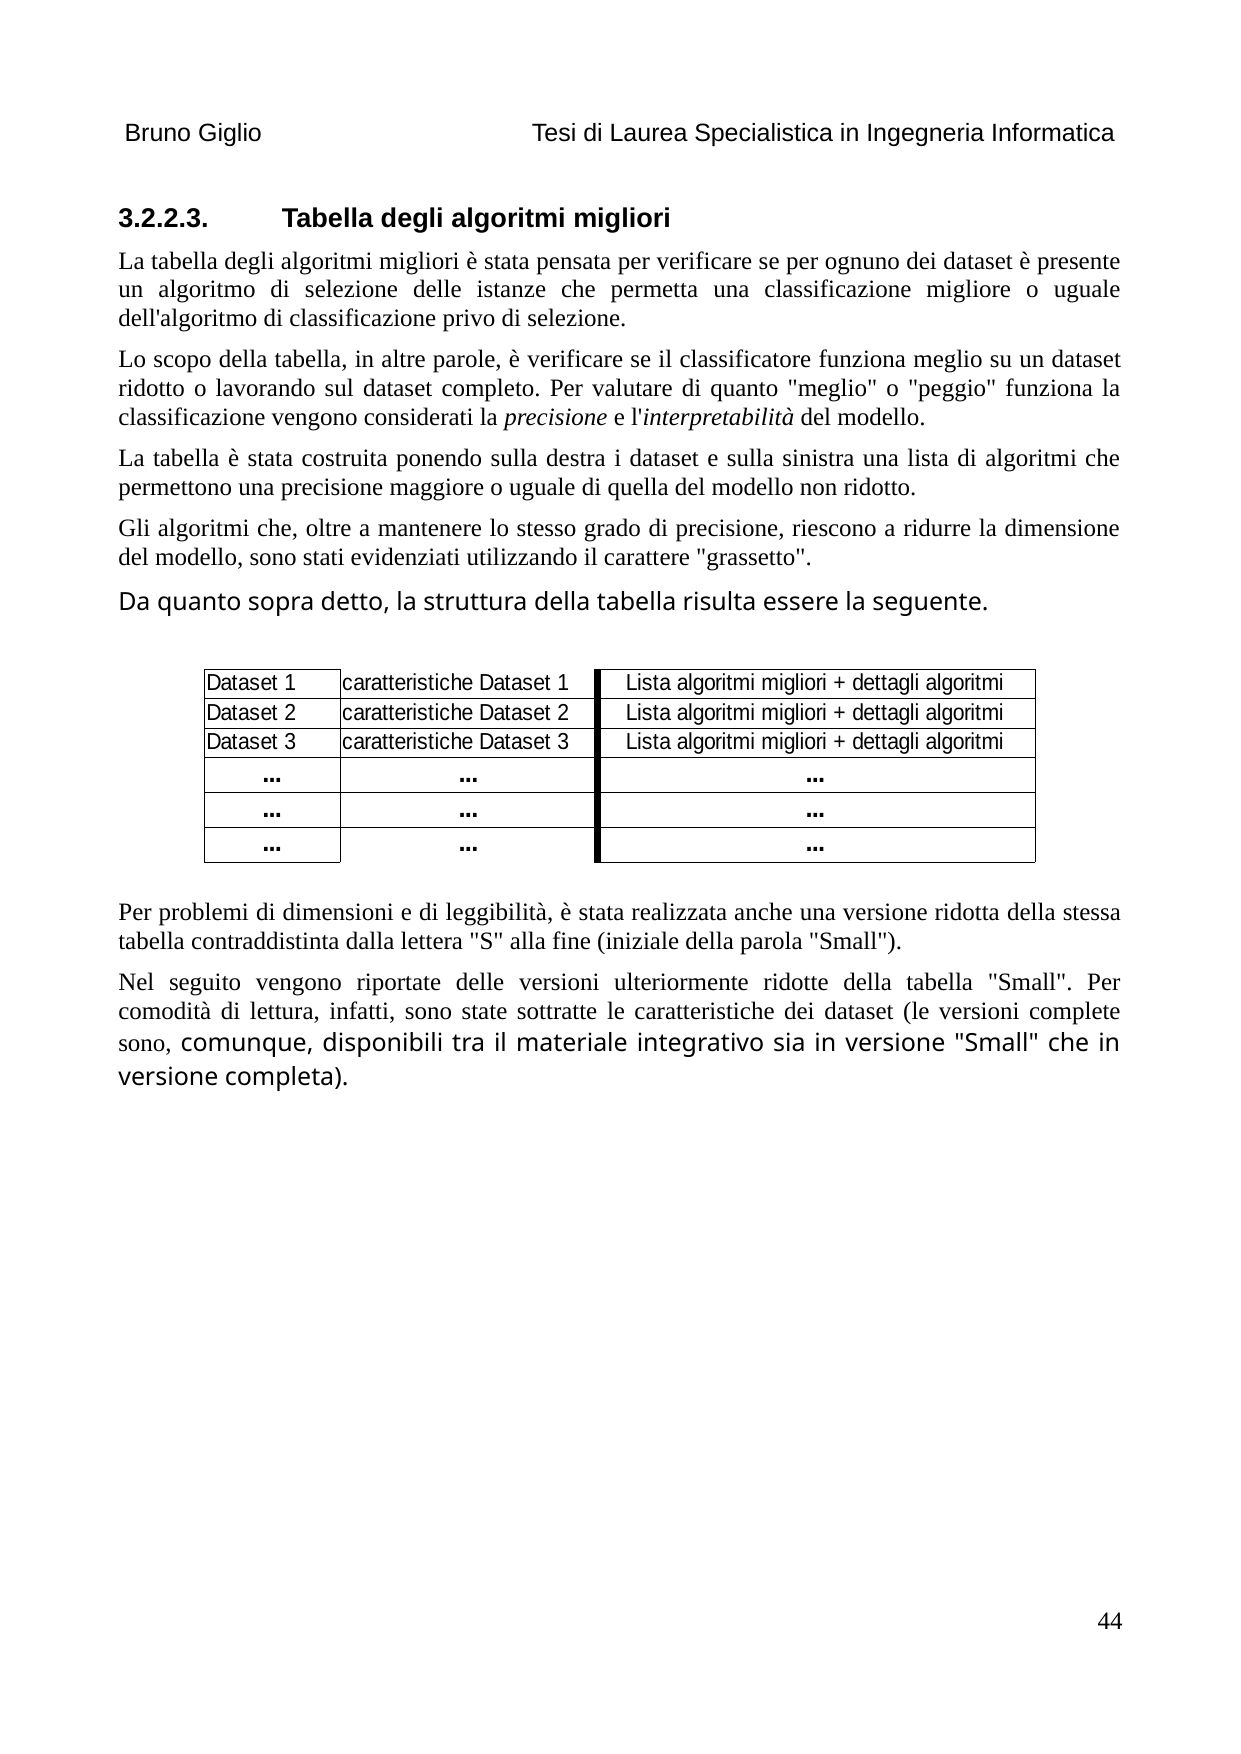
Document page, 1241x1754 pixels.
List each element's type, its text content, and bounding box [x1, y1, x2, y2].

text Da quanto sopra detto, la struttura della tabella risulta essere la seguente. [118, 583, 1122, 617]
text Nel seguito vengono riportate delle versioni ulteriormente ridotte della tabella "Small". Per comodità di lettura, infatti, sono state sottratte le caratteristiche dei dataset (le versioni complete sono, comunque, disponibili tra il materiale integrativo sia in versione "Small" che in versione completa). [118, 967, 1122, 1093]
subtitle Tabella degli algoritmi migliori [118, 202, 1122, 233]
text La tabella degli algoritmi migliori è stata pensata per verificare se per ognuno dei dataset è presente un algoritmo di selezione delle istanze che permetta una classificazione migliore o uguale dell'algoritmo di classificazione privo di selezione. [118, 246, 1122, 332]
text Lo scopo della tabella, in altre parole, è verificare se il classificatore funziona meglio su un dataset ridotto o lavorando sul dataset completo. Per valutare di quanto "meglio" o "peggio" funziona la classificazione vengono considerati la precisione e l'interpretabilità del modello. [118, 344, 1122, 431]
text Gli algoritmi che, oltre a mantenere lo stesso grado di precisione, riescono a ridurre la dimensione del modello, sono stati evidenziati utilizzando il carattere "grassetto". [118, 513, 1122, 571]
text Per problemi di dimensioni e di leggibilità, è stata realizzata anche una versione ridotta della stessa tabella contraddistinta dalla lettera "S" alla fine (iniziale della parola "Small"). [118, 897, 1122, 955]
text La tabella è stata costruita ponendo sulla destra i dataset e sulla sinistra una lista di algoritmi che permettono una precisione maggiore o uguale di quella del modello non ridotto. [118, 443, 1122, 501]
